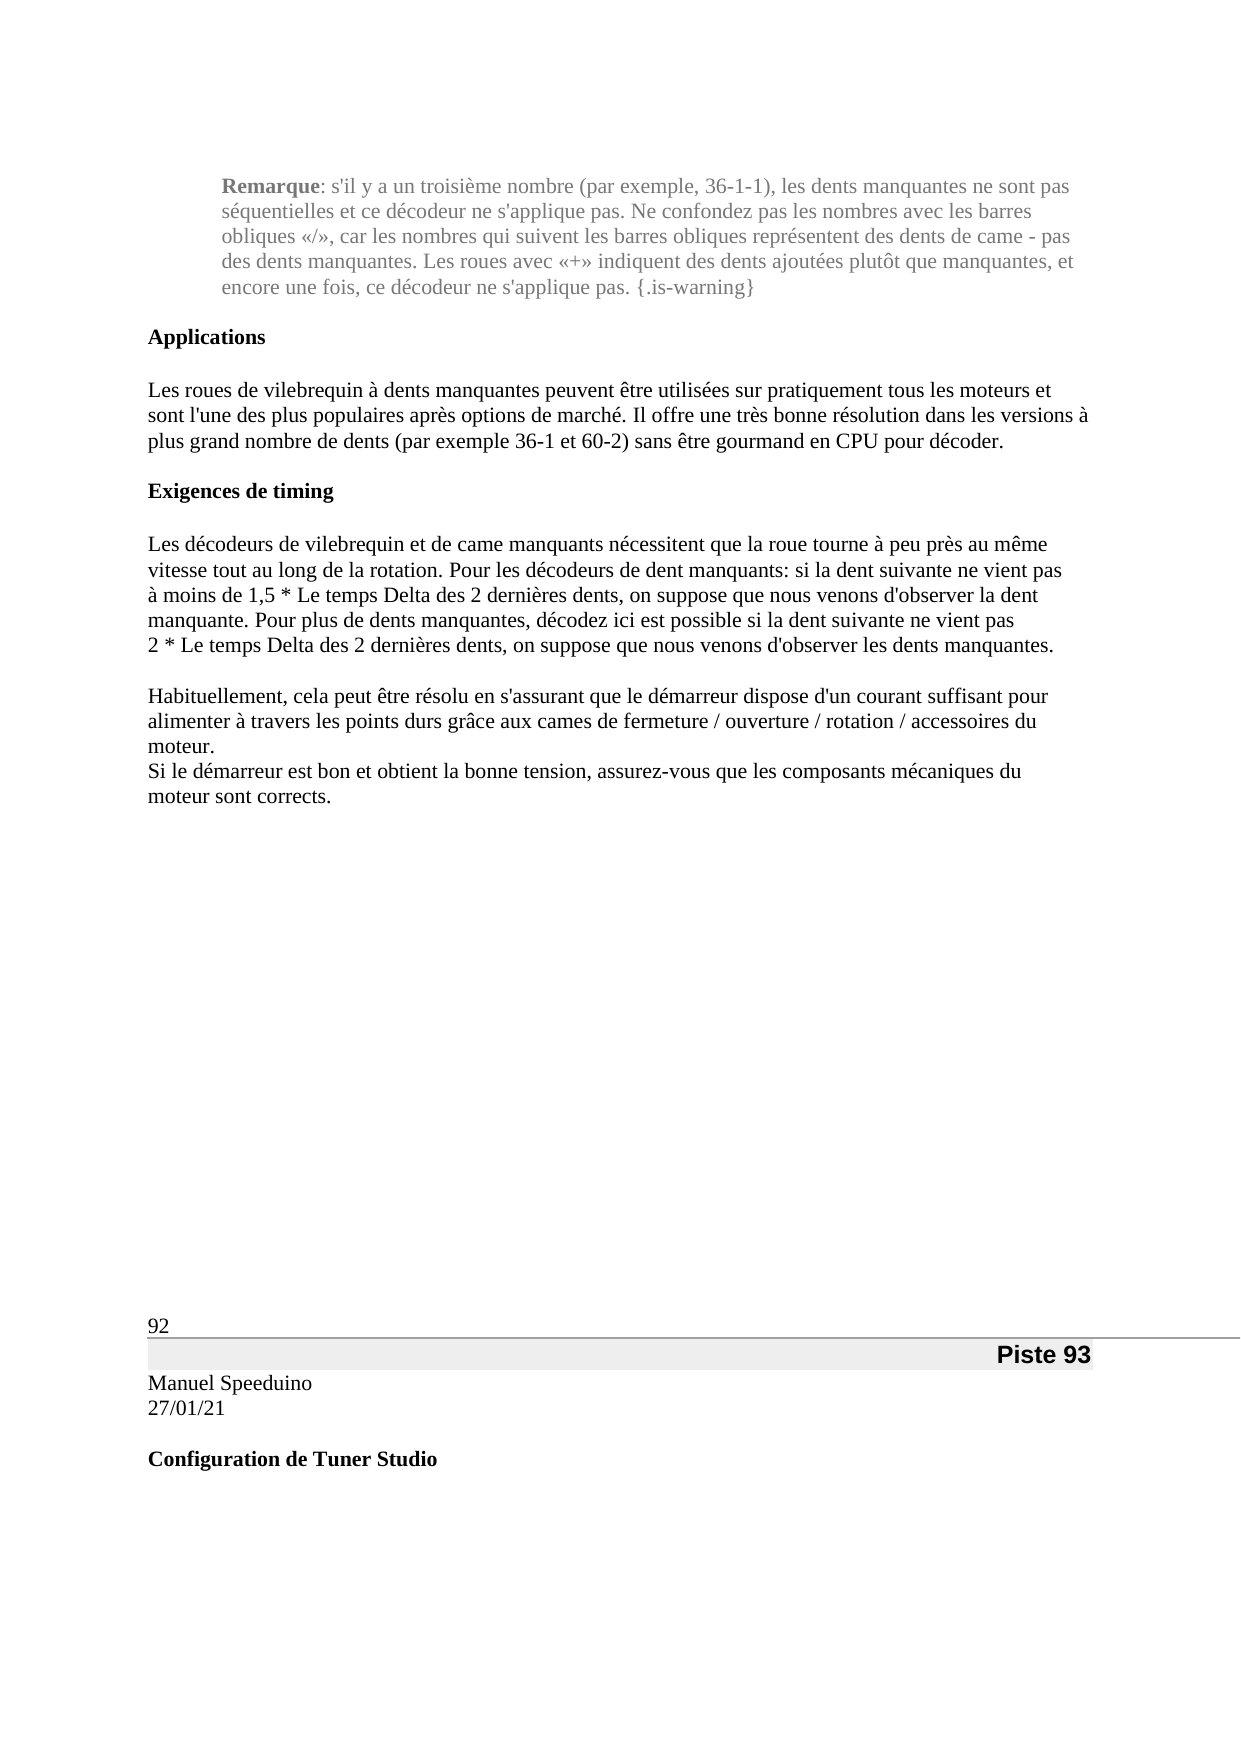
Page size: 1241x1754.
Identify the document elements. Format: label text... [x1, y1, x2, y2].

text Exigences de timing [148, 478, 1093, 503]
text à moins de 1,5 * Le temps Delta des 2 dernières dents, on suppose que nous venons d'observer la dent manquante. Pour plus de dents manquantes, décodez ici est possible si la dent suivante ne vient pas [148, 582, 1093, 632]
text 92 [148, 1313, 1093, 1337]
text Manuel Speeduino [148, 1370, 1093, 1395]
text Si le démarreur est bon et obtient la bonne tension, assurez-vous que les composants mécaniques du [148, 758, 1093, 783]
text Configuration de Tuner Studio [148, 1446, 1093, 1471]
text moteur sont corrects. [148, 783, 1093, 809]
text vitesse tout au long de la rotation. Pour les décodeurs de dent manquants: si la dent suivante ne vient pas [148, 557, 1093, 582]
text Remarque: s'il y a un troisième nombre (par exemple, 36-1-1), les dents manquantes ne sont pas séquentielles et ce décodeur ne s'applique pas. Ne confondez pas les nombres avec les barres obliques «/», car les nombres qui suivent les barres obliques représentent des dents de came - pas des dents manquantes. Les roues avec «+» indiquent des dents ajoutées plutôt que manquantes, et encore une fois, ce décodeur ne s'applique pas. {.is-warning} [221, 173, 1093, 299]
text 27/01/21 [148, 1395, 1093, 1421]
text Les roues de vilebrequin à dents manquantes peuvent être utilisées sur pratiquement tous les moteurs et sont l'une des plus populaires après options de marché. Il offre une très bonne résolution dans les versions à plus grand nombre de dents (par exemple 36-1 et 60-2) sans être gourmand en CPU pour décoder. [148, 377, 1093, 453]
text Applications [148, 324, 1093, 349]
text 2 * Le temps Delta des 2 dernières dents, on suppose que nous venons d'observer les dents manquantes. [148, 632, 1093, 657]
text Les décodeurs de vilebrequin et de came manquants nécessitent que la roue tourne à peu près au même [148, 531, 1093, 557]
table_header Piste 93 [148, 1339, 1093, 1370]
text Habituellement, cela peut être résolu en s'assurant que le démarreur dispose d'un courant suffisant pour alimenter à travers les points durs grâce aux cames de fermeture / ouverture / rotation / accessoires du moteur. [148, 683, 1093, 758]
